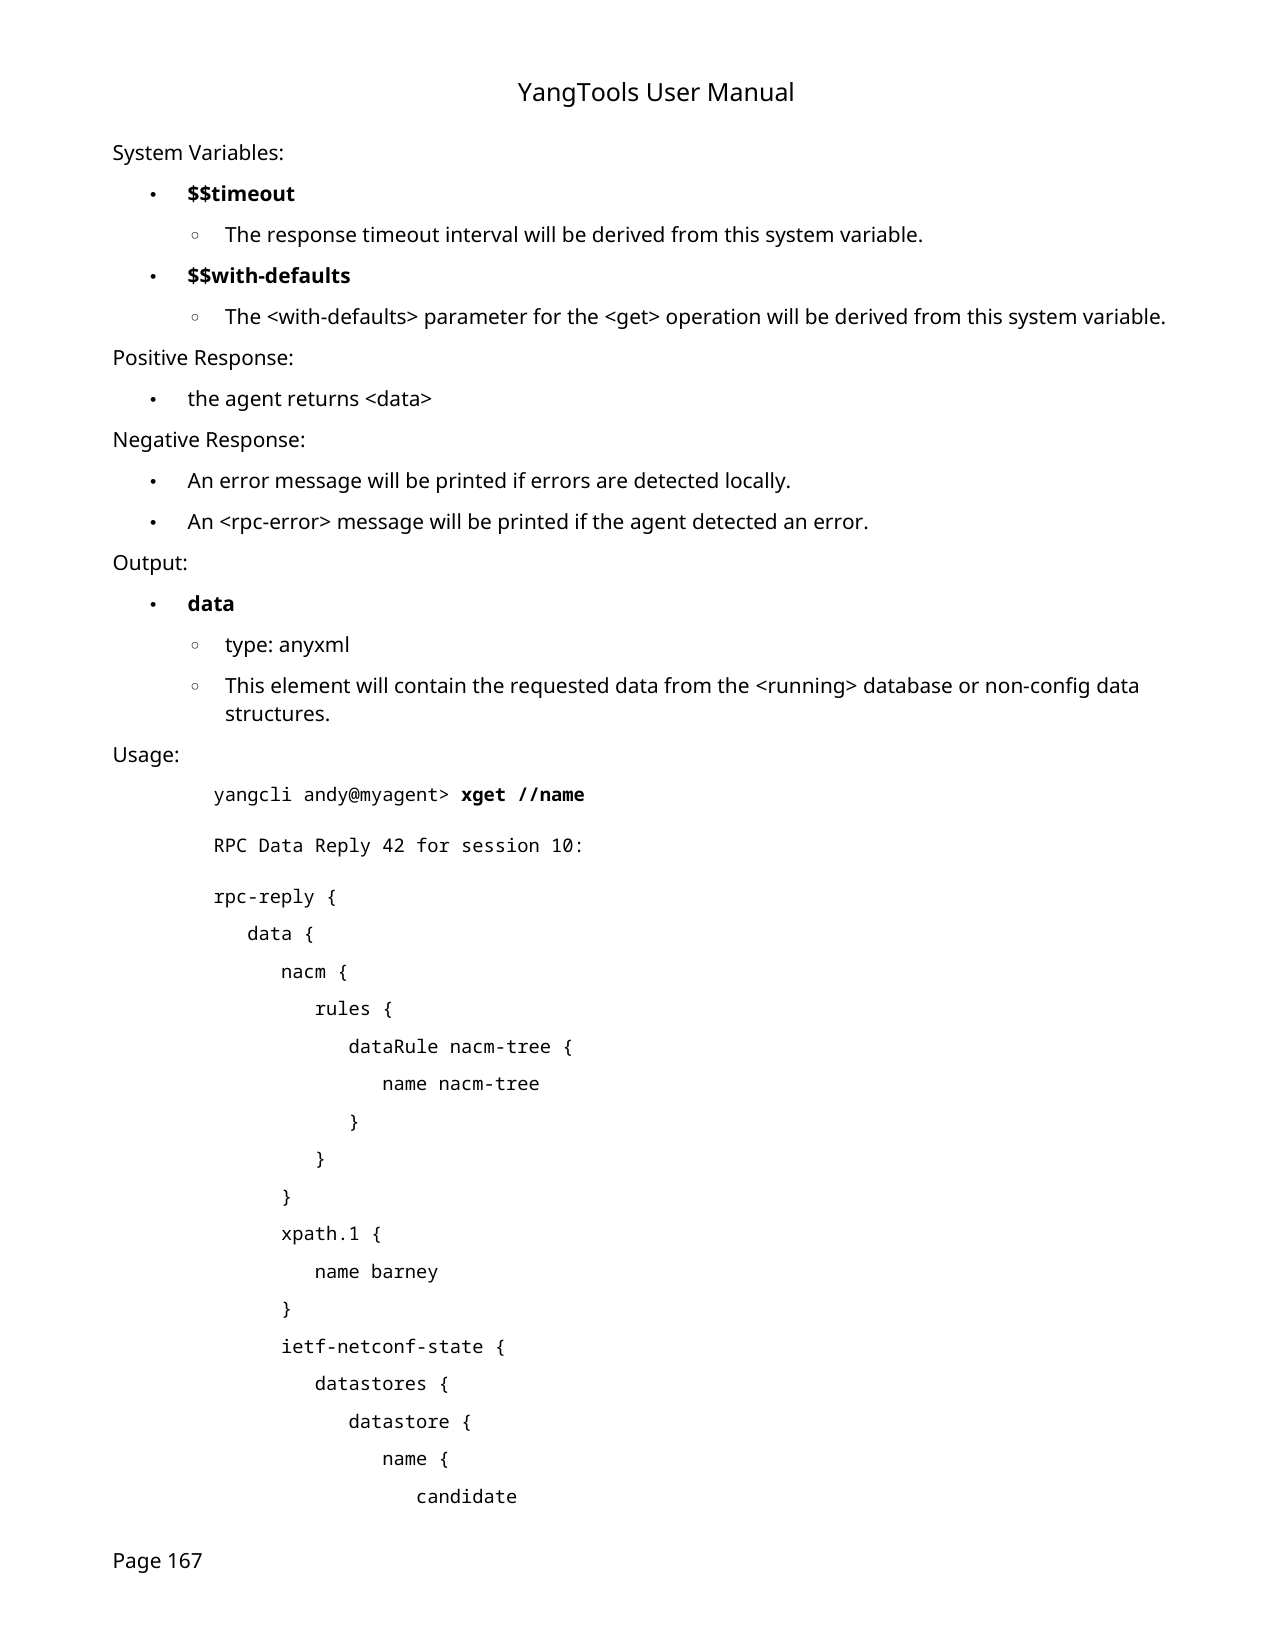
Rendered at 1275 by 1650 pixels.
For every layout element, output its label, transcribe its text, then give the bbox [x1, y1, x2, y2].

text ietf-netconf-state { [139, 1333, 1200, 1359]
list $$with-defaults [150, 261, 1200, 290]
list The response timeout interval will be derived from this system variable. [187, 220, 1200, 249]
list An <rpc-error> message will be printed if the agent detected an error. [150, 507, 1200, 535]
text name { [139, 1446, 1200, 1471]
list $$timeout [150, 179, 1200, 208]
text dataRule nacm-tree { [139, 1033, 1200, 1059]
list the agent returns <data> [150, 384, 1200, 413]
text xpath.1 { [139, 1221, 1200, 1246]
text datastore { [139, 1408, 1200, 1434]
text } [139, 1296, 1200, 1321]
text } [139, 1108, 1200, 1134]
text System Variables: [112, 138, 1200, 167]
list This element will contain the requested data from the <running> database or non-config data structures. [187, 671, 1200, 728]
text yangcli andy@myagent> xget //name RPC Data Reply 42 for session 10: rpc-reply { [139, 781, 1200, 909]
list An error message will be printed if errors are detected locally. [150, 466, 1200, 494]
text datastores { [139, 1371, 1200, 1396]
text Positive Response: [112, 343, 1200, 372]
text } [139, 1146, 1200, 1171]
text candidate [139, 1483, 1200, 1509]
text } [139, 1183, 1200, 1209]
list data [150, 589, 1200, 617]
text Negative Response: [112, 425, 1200, 453]
list type: anyxml [187, 630, 1200, 658]
text name barney [139, 1258, 1200, 1284]
text Usage: [112, 740, 1200, 768]
text rules { [139, 996, 1200, 1021]
text name nacm-tree [139, 1071, 1200, 1096]
text data { [139, 921, 1200, 946]
text nacm { [139, 958, 1200, 984]
text Output: [112, 548, 1200, 576]
list The <with-defaults> parameter for the <get> operation will be derived from this system variable. [187, 302, 1200, 331]
